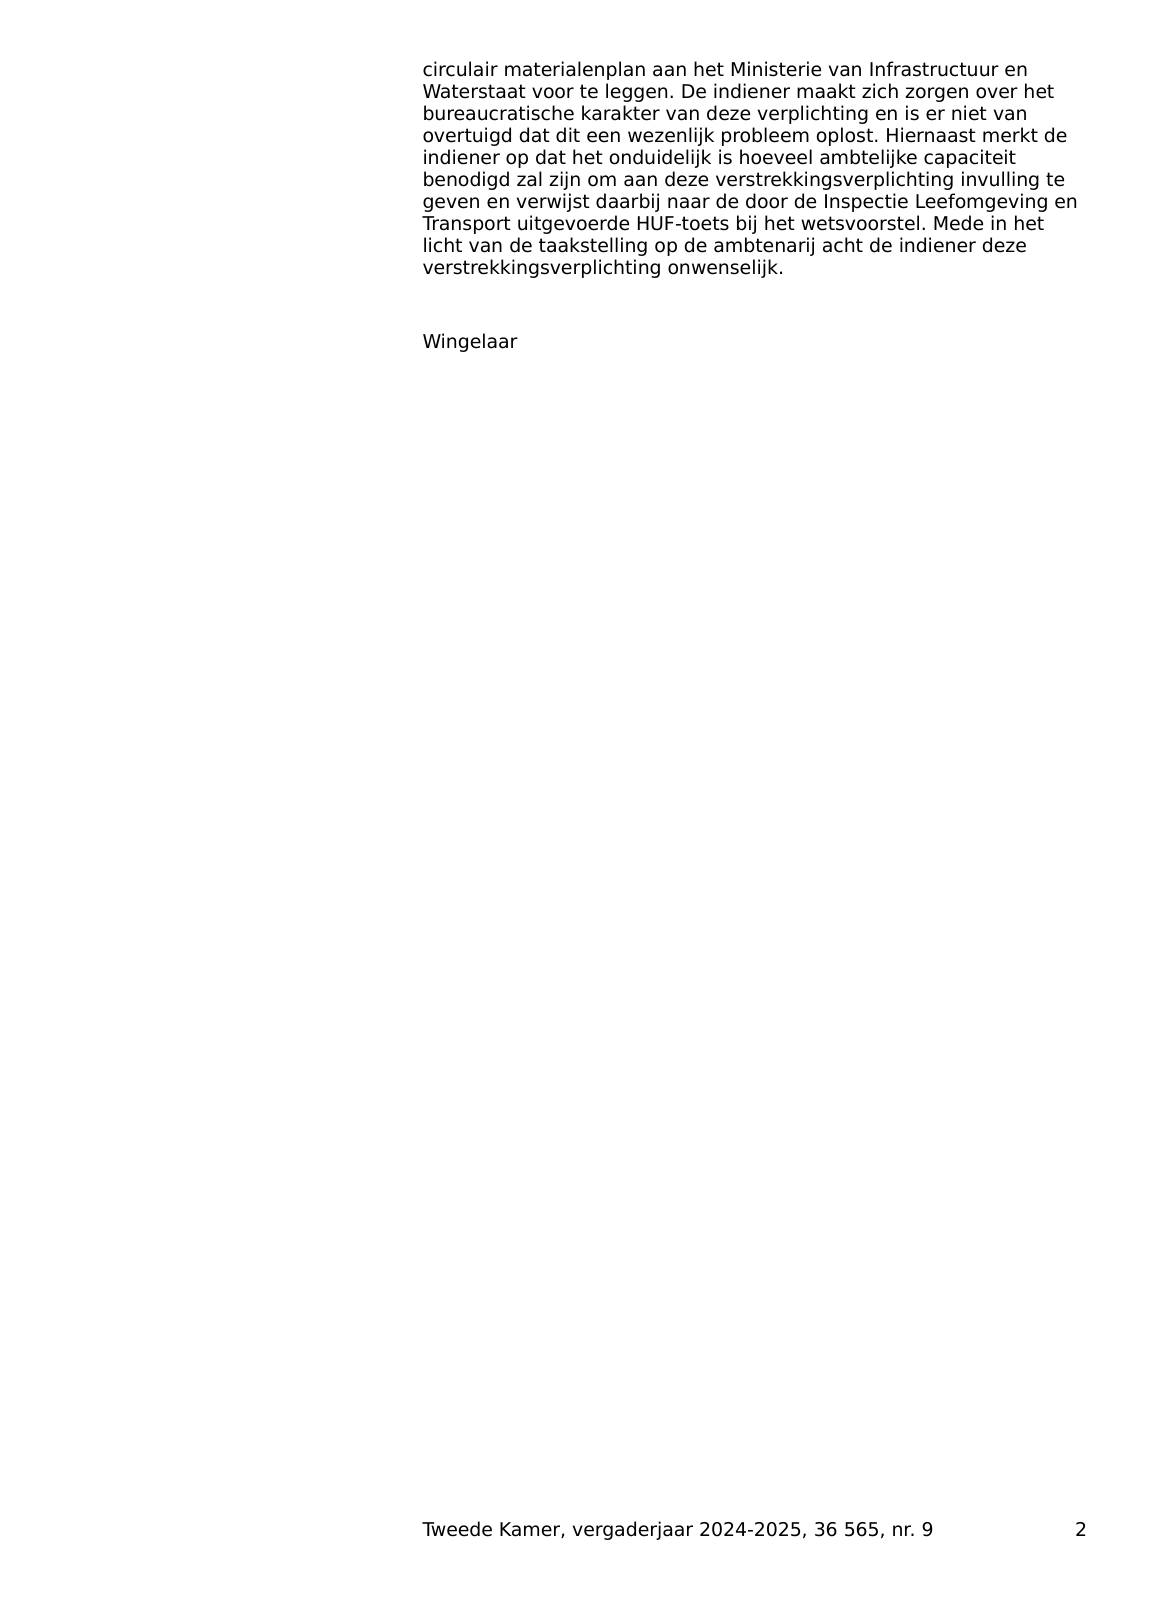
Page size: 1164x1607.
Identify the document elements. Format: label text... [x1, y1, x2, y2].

text Wingelaar [422, 309, 1087, 353]
text circulair materialenplan aan het Ministerie van Infrastructuur en Waterstaat voor te leggen. De indiener maakt zich zorgen over het bureaucratische karakter van deze verplichting en is er niet van overtuigd dat dit een wezenlijk probleem oplost. Hiernaast merkt de indiener op dat het onduidelijk is hoeveel ambtelijke capaciteit benodigd zal zijn om aan deze verstrekkingsverplichting invulling te geven en verwijst daarbij naar de door de Inspectie Leefomgeving en Transport uitgevoerde HUF-toets bij het wetsvoorstel. Mede in het licht van de taakstelling op de ambtenarij acht de indiener deze verstrekkingsverplichting onwenselijk. [422, 59, 1087, 279]
